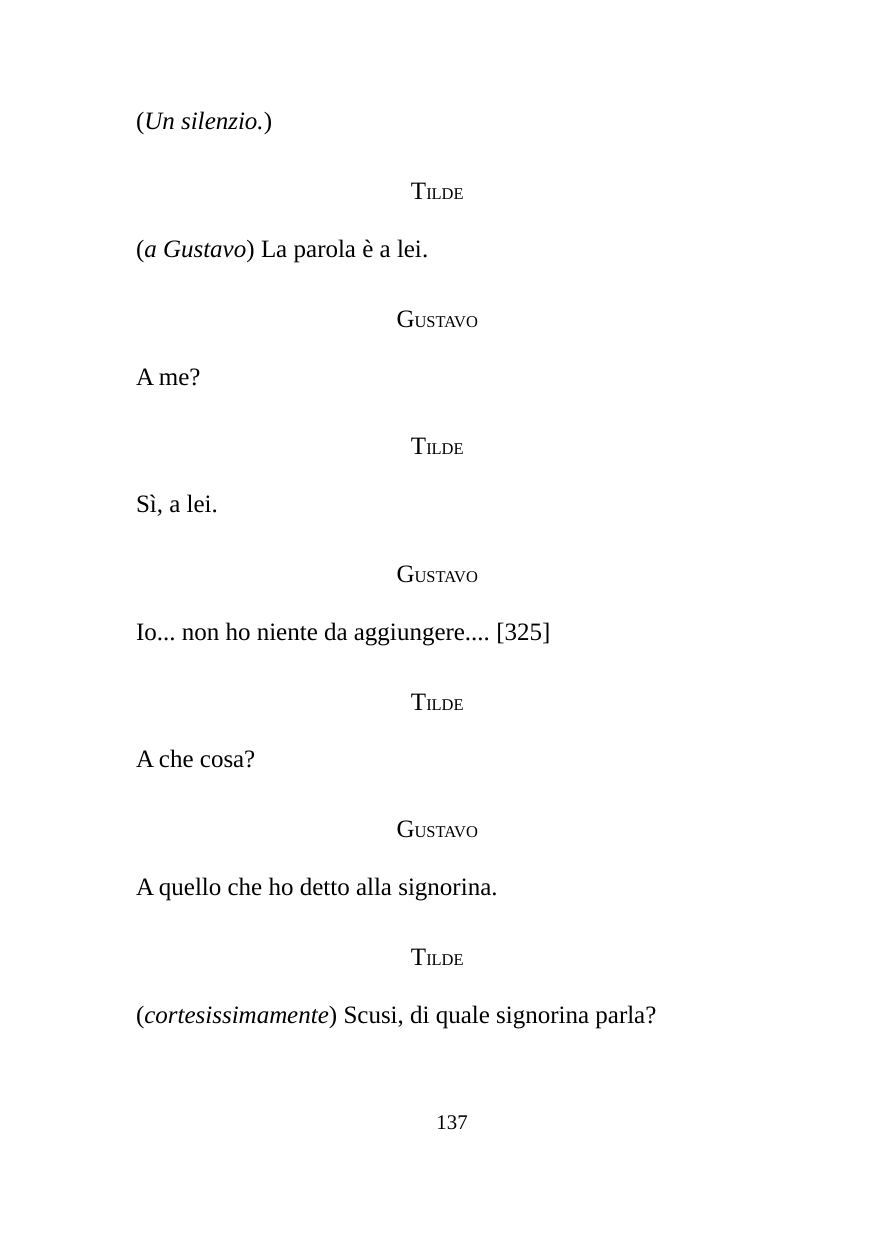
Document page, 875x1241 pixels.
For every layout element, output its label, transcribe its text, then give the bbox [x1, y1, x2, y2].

text Sì, a lei. [106, 489, 768, 518]
text Tilde [106, 687, 768, 715]
text (Un silenzio.) [106, 106, 768, 135]
text A me? [106, 362, 768, 391]
text Tilde [106, 176, 768, 205]
text (a Gustavo) La parola è a lei. [106, 234, 768, 263]
text Tilde [106, 431, 768, 460]
text Gustavo [106, 814, 768, 843]
text Gustavo [106, 304, 768, 333]
text (cortesissimamente) Scusi, di quale signorina parla? [106, 1000, 768, 1028]
text Io... non ho niente da aggiungere.... [325] [106, 617, 768, 646]
text Gustavo [106, 559, 768, 588]
text Tilde [106, 942, 768, 971]
text A quello che ho detto alla signorina. [106, 872, 768, 901]
text A che cosa? [106, 744, 768, 773]
